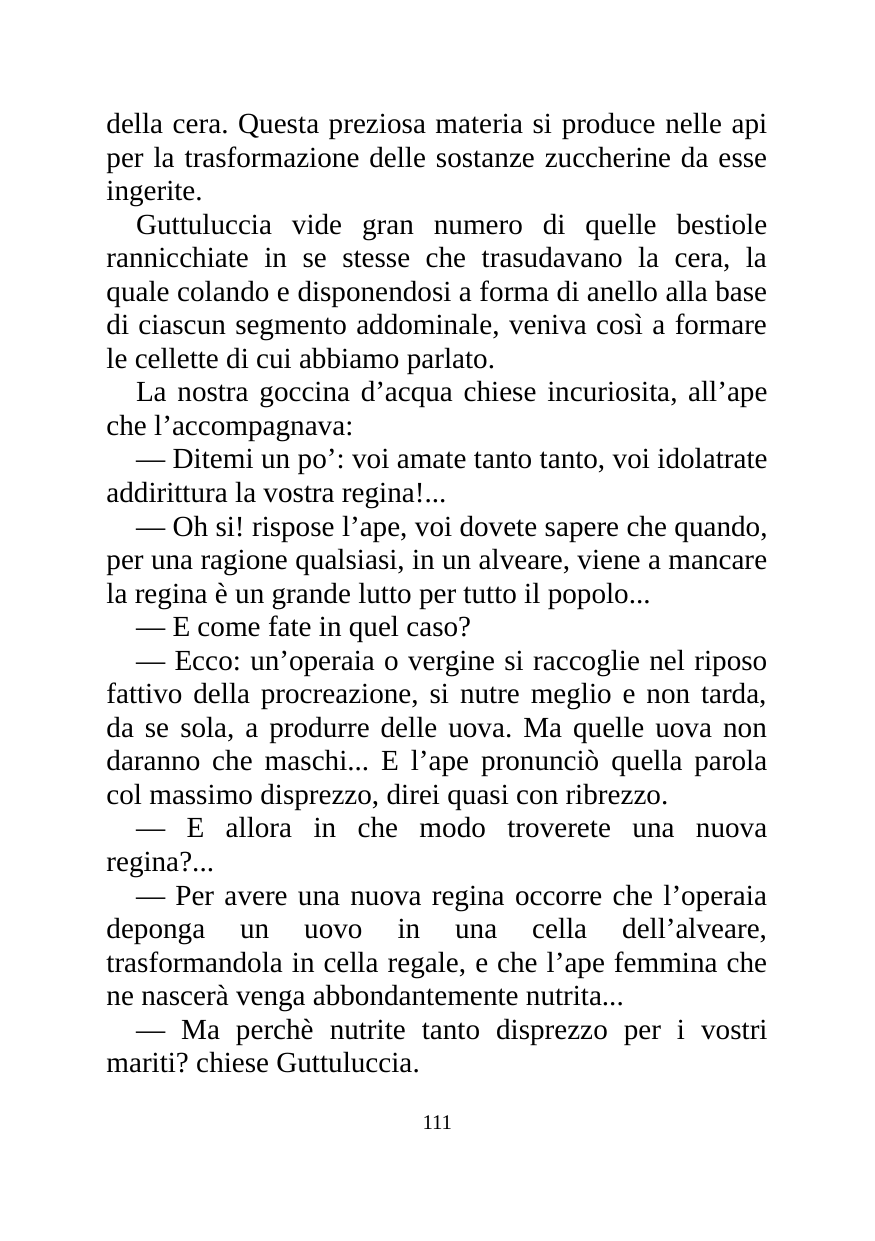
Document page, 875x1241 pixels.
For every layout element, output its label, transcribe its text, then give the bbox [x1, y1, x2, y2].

text — E allora in che modo troverete una nuova regina?... [106, 811, 768, 878]
text — Ma perchè nutrite tanto disprezzo per i vostri mariti? chiese Guttuluccia. [106, 1012, 768, 1079]
text — E come fate in quel caso? [106, 609, 768, 643]
text La nostra goccina d’acqua chiese incuriosita, all’ape che l’accompagnava: [106, 374, 768, 442]
text — Per avere una nuova regina occorre che l’operaia deponga un uovo in una cella dell’alveare, trasformandola in cella regale, e che l’ape femmina che ne nascerà venga abbondantemente nutrita... [106, 878, 768, 1012]
text — Oh si! rispose l’ape, voi dovete sapere che quando, per una ragione qualsiasi, in un alveare, viene a mancare la regina è un grande lutto per tutto il popolo... [106, 509, 768, 609]
text — Ecco: un’operaia o vergine si raccoglie nel riposo fattivo della procreazione, si nutre meglio e non tarda, da se sola, a produrre delle uova. Ma quelle uova non daranno che maschi... E l’ape pronunciò quella parola col massimo disprezzo, direi quasi con ribrezzo. [106, 643, 768, 811]
text — Ditemi un po’: voi amate tanto tanto, voi idolatrate addirittura la vostra regina!... [106, 442, 768, 509]
text della cera. Questa preziosa materia si produce nelle api per la trasformazione delle sostanze zuccherine da esse ingerite. [106, 106, 768, 207]
text Guttuluccia vide gran numero di quelle bestiole rannicchiate in se stesse che trasudavano la cera, la quale colando e disponendosi a forma di anello alla base di ciascun segmento addominale, veniva così a formare le cellette di cui abbiamo parlato. [106, 207, 768, 374]
